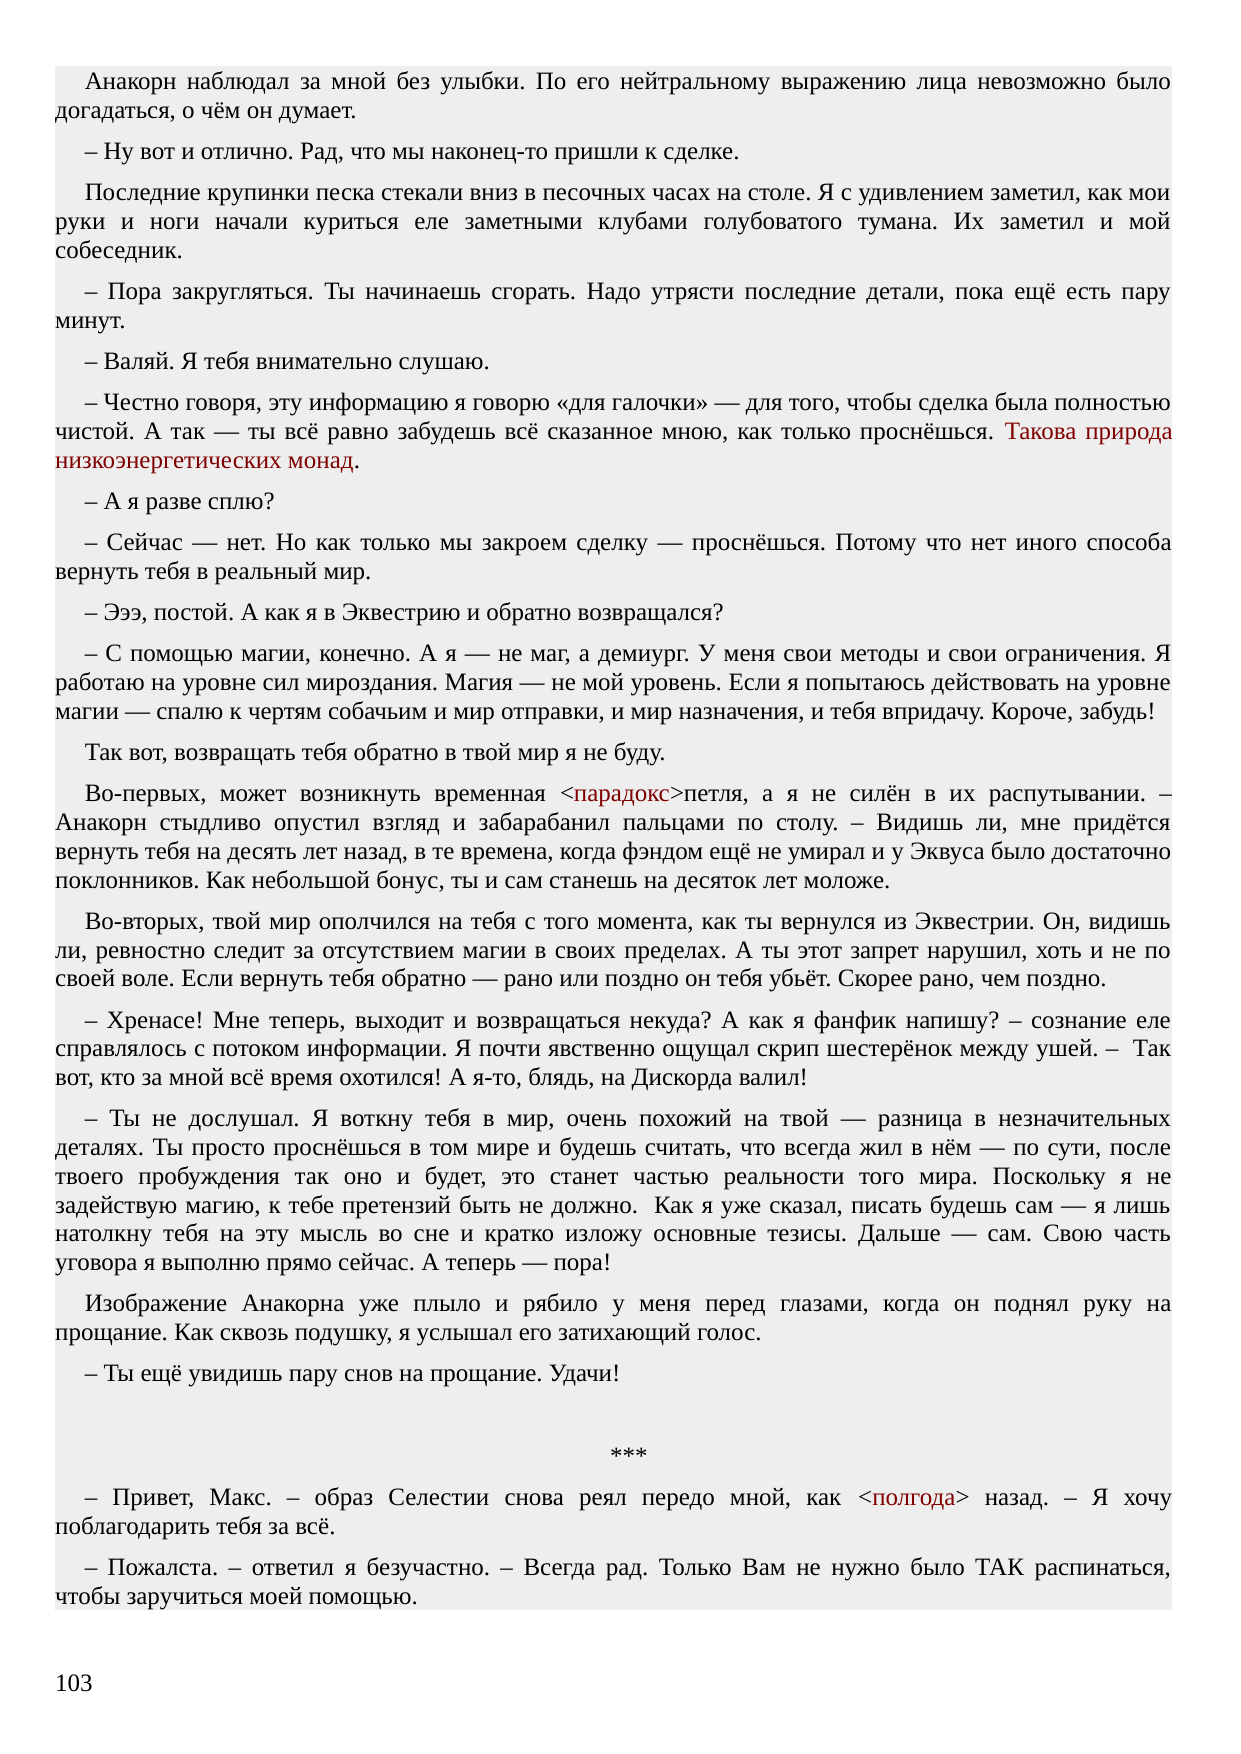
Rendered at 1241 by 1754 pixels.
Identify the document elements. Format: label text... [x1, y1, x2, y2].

text – Честно говоря, эту информацию я говорю «для галочки» — для того, чтобы сделка была полностью чистой. А так — ты всё равно забудешь всё сказанное мною, как только проснёшься. Такова природа низкоэнергетических монад. [55, 387, 1172, 473]
text – Привет, Макс. – образ Селестии снова реял передо мной, как <полгода> назад. – Я хочу поблагодарить тебя за всё. [55, 1482, 1172, 1540]
text – Ты не дослушал. Я воткну тебя в мир, очень похожий на твой — разница в незначительных деталях. Ты просто проснёшься в том мире и будешь считать, что всегда жил в нём — по сути, после твоего пробуждения так оно и будет, это станет частью реальности того мира. Поскольку я не задействую магию, к тебе претензий быть не должно. Как я уже сказал, писать будешь сам — я лишь натолкну тебя на эту мысль во сне и кратко изложу основные тезисы. Дальше — сам. Свою часть уговора я выполню прямо сейчас. А теперь — пора! [55, 1103, 1172, 1276]
text – Пора закругляться. Ты начинаешь сгорать. Надо утрясти последние детали, пока ещё есть пару минут. [55, 276, 1172, 333]
text – Эээ, постой. А как я в Эквестрию и обратно возвращался? [55, 597, 1172, 626]
text Во-первых, может возникнуть временная <парадокс>петля, а я не силён в их распутывании. – Анакорн стыдливо опустил взгляд и забарабанил пальцами по столу. – Видишь ли, мне придётся вернуть тебя на десять лет назад, в те времена, когда фэндом ещё не умирал и у Эквуса было достаточно поклонников. Как небольшой бонус, ты и сам станешь на десяток лет моложе. [55, 778, 1172, 893]
text – Хренасе! Мне теперь, выходит и возвращаться некуда? А как я фанфик напишу? – сознание еле справлялось с потоком информации. Я почти явственно ощущал скрип шестерёнок между ушей. – Так вот, кто за мной всё время охотился! А я-то, блядь, на Дискорда валил! [55, 1005, 1172, 1091]
text – А я разве сплю? [55, 486, 1172, 515]
text – Ты ещё увидишь пару снов на прощание. Удачи! [55, 1358, 1172, 1387]
text – Валяй. Я тебя внимательно слушаю. [55, 346, 1172, 375]
text – Сейчас — нет. Но как только мы закроем сделку — проснёшься. Потому что нет иного способа вернуть тебя в реальный мир. [55, 527, 1172, 585]
text *** [55, 1441, 1172, 1470]
text – Пожалста. – ответил я безучастно. – Всегда рад. Только Вам не нужно было ТАК распинаться, чтобы заручиться моей помощью. [55, 1552, 1172, 1610]
text Последние крупинки песка стекали вниз в песочных часах на столе. Я с удивлением заметил, как мои руки и ноги начали куриться еле заметными клубами голубоватого тумана. Их заметил и мой собеседник. [55, 177, 1172, 263]
text Во-вторых, твой мир ополчился на тебя с того момента, как ты вернулся из Эквестрии. Он, видишь ли, ревностно следит за отсутствием магии в своих пределах. А ты этот запрет нарушил, хоть и не по своей воле. Если вернуть тебя обратно — рано или поздно он тебя убьёт. Скорее рано, чем поздно. [55, 906, 1172, 992]
text – Ну вот и отлично. Рад, что мы наконец-то пришли к сделке. [55, 136, 1172, 165]
text Изображение Анакорна уже плыло и рябило у меня перед глазами, когда он поднял руку на прощание. Как сквозь подушку, я услышал его затихающий голос. [55, 1288, 1172, 1346]
text – С помощью магии, конечно. А я — не маг, а демиург. У меня свои методы и свои ограничения. Я работаю на уровне сил мироздания. Магия — не мой уровень. Если я попытаюсь действовать на уровне магии — спалю к чертям собачьим и мир отправки, и мир назначения, и тебя впридачу. Короче, забудь! [55, 638, 1172, 725]
text Анакорн наблюдал за мной без улыбки. По его нейтральному выражению лица невозможно было догадаться, о чём он думает. [55, 66, 1172, 123]
text Так вот, возвращать тебя обратно в твой мир я не буду. [55, 737, 1172, 766]
